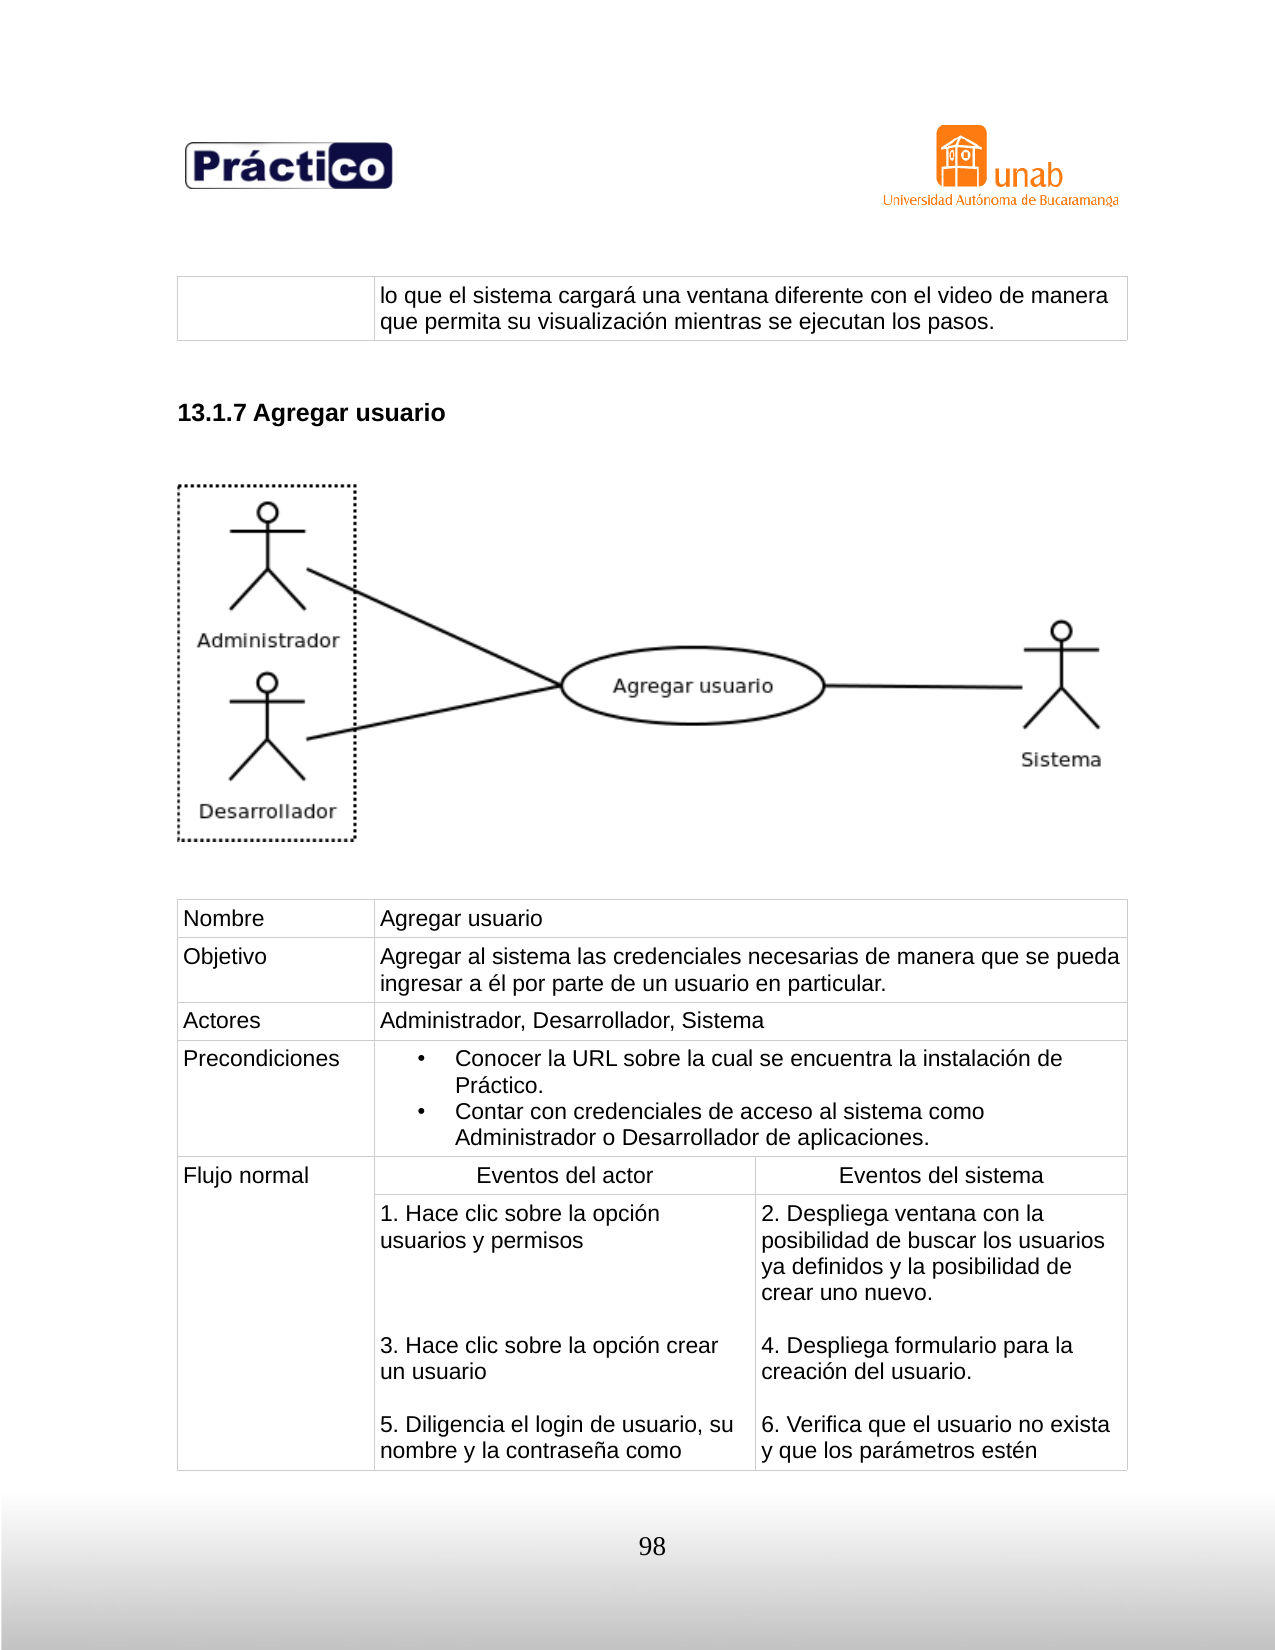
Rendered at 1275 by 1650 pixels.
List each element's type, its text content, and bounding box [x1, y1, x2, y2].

table_cell Conocer la URL sobre la cual se encuentra la instalación de Práctico. Contar con credenciales de acceso al sistema como Administrador o Desarrollador de aplicaciones. [375, 1041, 1127, 1156]
picture [1, 1472, 1275, 1650]
table_header Agregar usuario [375, 900, 1127, 937]
table_cell Administrador, Desarrollador, Sistema [375, 1003, 1127, 1039]
table_cell Agregar al sistema las credenciales necesarias de manera que se pueda ingresar a él por parte de un usuario en particular. [375, 938, 1127, 1002]
table_cell 1. Hace clic sobre la opción usuarios y permisos 3. Hace clic sobre la opción crear un usuario 5. Diligencia el login de usuario, su nombre y la contraseña como [375, 1195, 755, 1469]
table_header Nombre [178, 900, 374, 937]
picture [182, 140, 395, 191]
picture [883, 125, 1119, 207]
table_cell Actores [178, 1003, 374, 1039]
picture [177, 484, 1101, 842]
table_cell lo que el sistema cargará una ventana diferente con el video de manera que permita su visualización mientras se ejecutan los pasos. [375, 277, 1127, 340]
table_cell Eventos del actor [375, 1157, 755, 1194]
table_cell Objetivo [178, 938, 374, 1002]
table_cell 2. Despliega ventana con la posibilidad de buscar los usuarios ya definidos y la posibilidad de crear uno nuevo. 4. Despliega formulario para la creación del usuario. 6. Verifica que el usuario no exista y que los parámetros estén [756, 1195, 1127, 1469]
table_cell Eventos del sistema [756, 1157, 1127, 1194]
table_cell [178, 277, 374, 340]
table_cell Precondiciones [178, 1041, 374, 1156]
text 13.1.7 Agregar usuario [177, 398, 1127, 427]
table_cell Flujo normal [178, 1157, 374, 1469]
